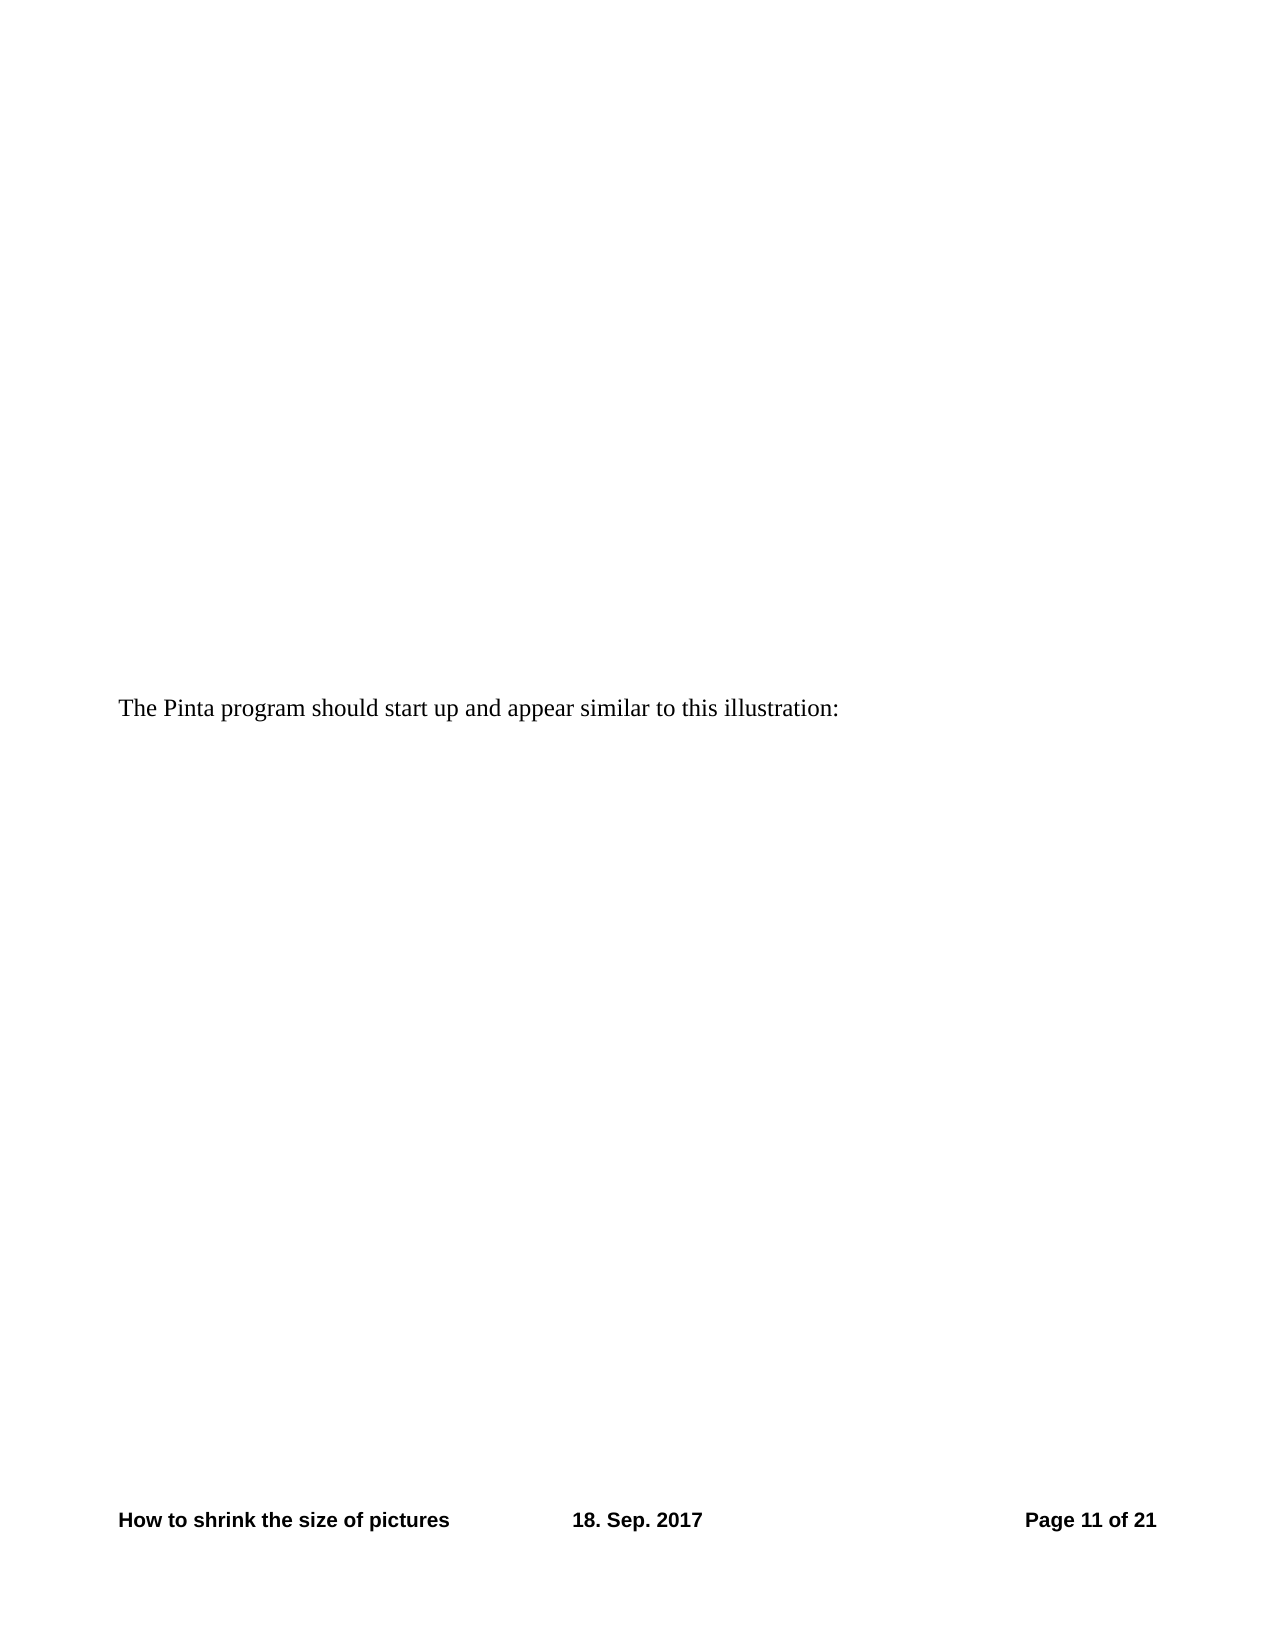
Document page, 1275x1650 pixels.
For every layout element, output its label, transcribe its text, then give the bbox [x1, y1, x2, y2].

text The Pinta program should start up and appear similar to this illustration: [118, 693, 1157, 722]
